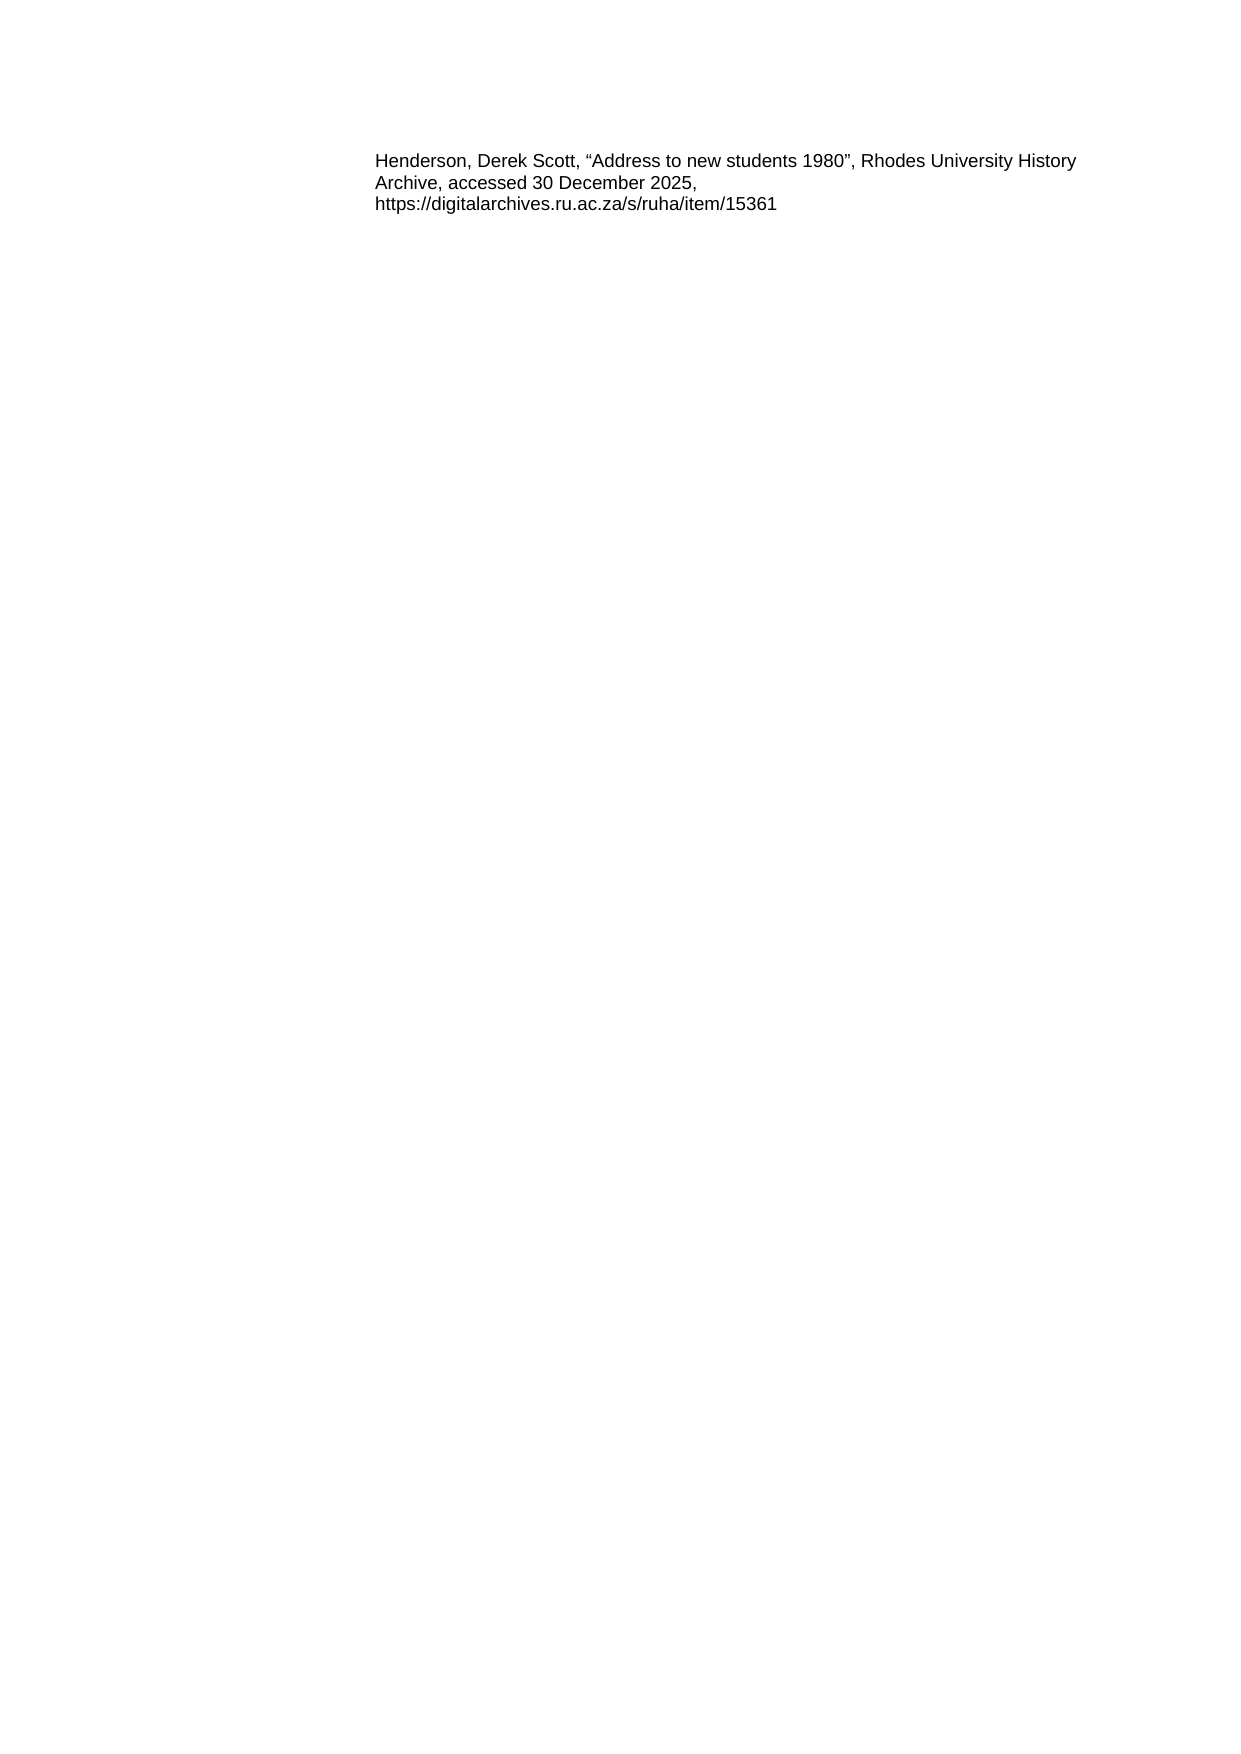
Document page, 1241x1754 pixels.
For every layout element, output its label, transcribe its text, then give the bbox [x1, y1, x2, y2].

text Henderson, Derek Scott, “Address to new students 1980”, Rhodes University History Archive, accessed 30 December 2025, https://digitalarchives.ru.ac.za/s/ruha/item/15361 [375, 150, 1090, 215]
